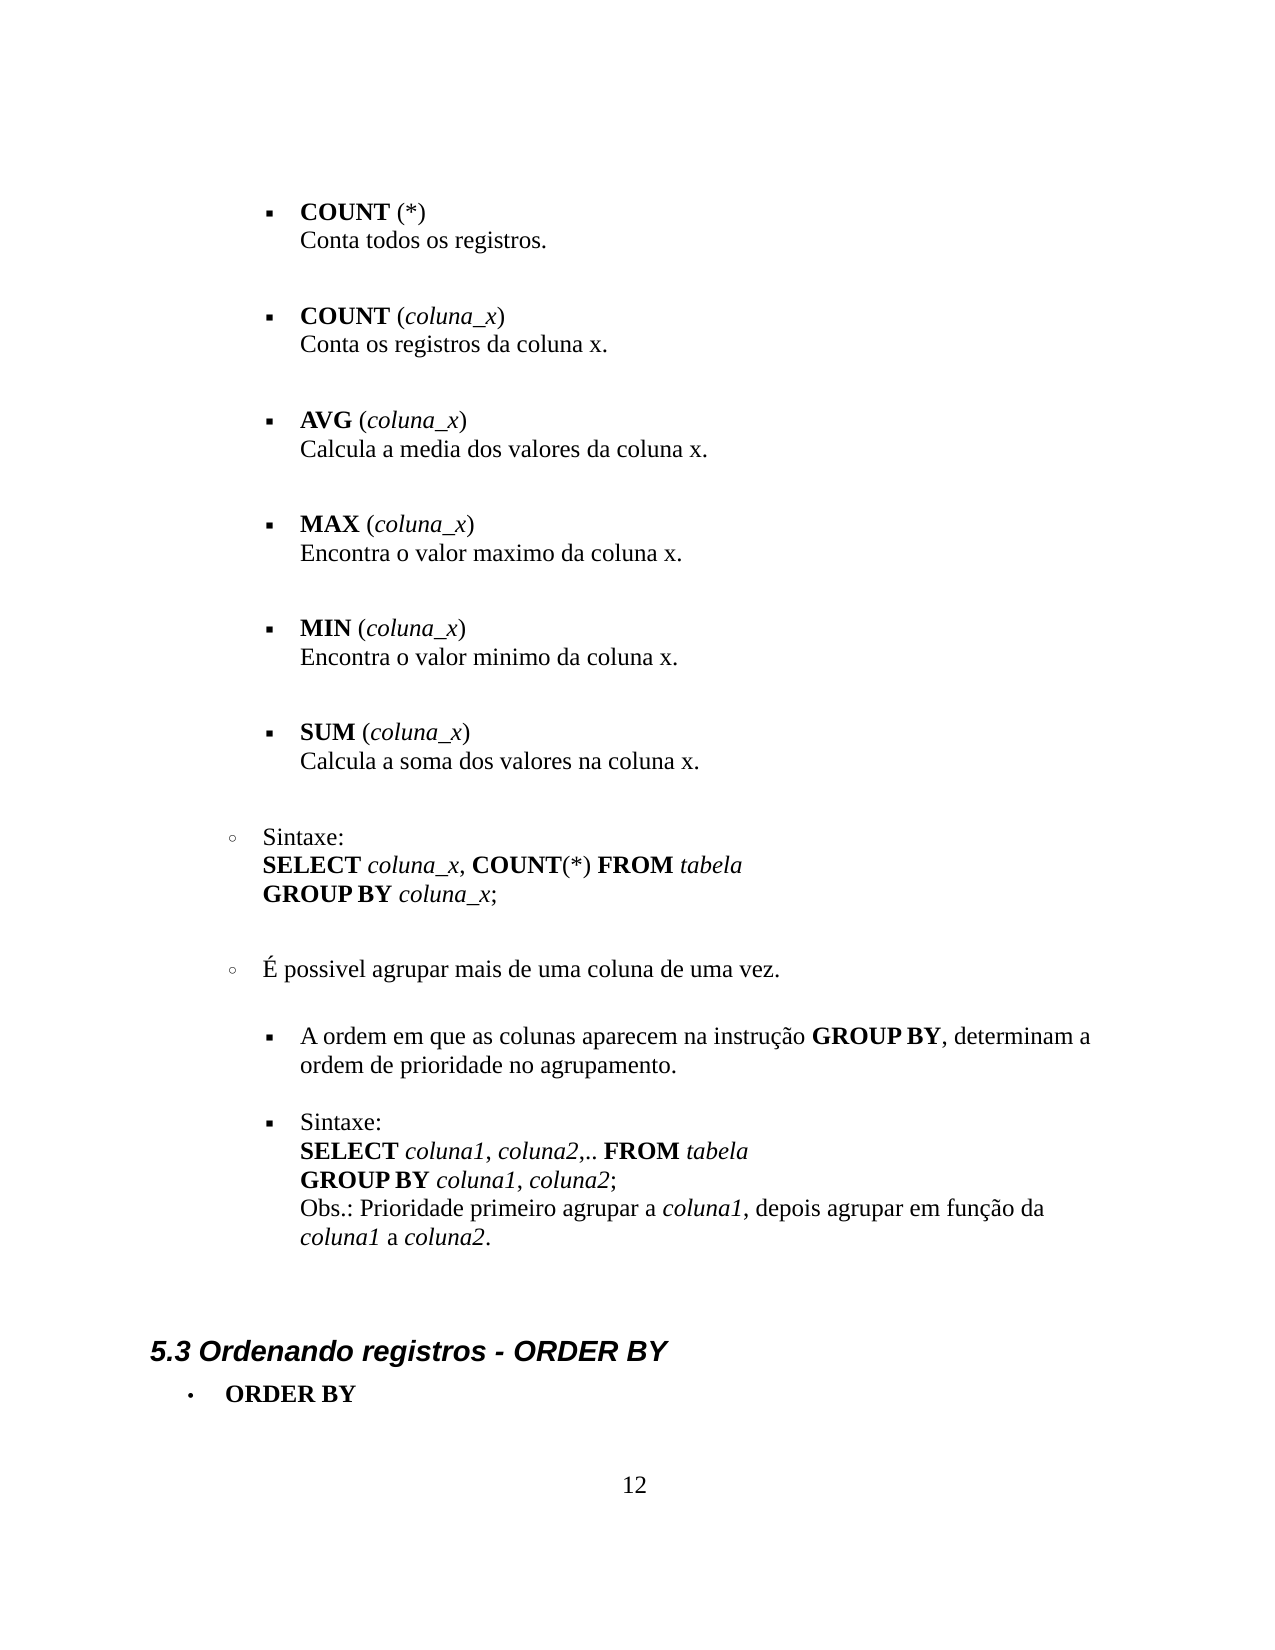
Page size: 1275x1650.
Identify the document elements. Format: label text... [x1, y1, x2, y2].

list MAX (coluna_x) Encontra o valor maximo da coluna x. [262, 509, 1125, 595]
list SUM (coluna_x) Calcula a soma dos valores na coluna x. [262, 717, 1125, 804]
list ORDER BY [187, 1379, 1125, 1437]
list MIN (coluna_x) Encontra o valor minimo da coluna x. [262, 613, 1125, 699]
list [225, 150, 1125, 179]
list COUNT (coluna_x) Conta os registros da coluna x. [262, 301, 1125, 387]
list Sintaxe: SELECT coluna_x, COUNT(*) FROM tabela GROUP BY coluna_x; [225, 822, 1125, 937]
list Sintaxe: SELECT coluna1, coluna2,.. FROM tabela GROUP BY coluna1, coluna2; Obs.: Prioridade primeiro agrupar a coluna1, depois agrupar em função da coluna1 a coluna2. [262, 1107, 1125, 1280]
list A ordem em que as colunas aparecem na instrução GROUP BY, determinam a ordem de prioridade no agrupamento. [262, 1021, 1125, 1107]
list COUNT (*) Conta todos os registros. [262, 197, 1125, 283]
list AVG (coluna_x) Calcula a media dos valores da coluna x. [262, 405, 1125, 491]
subtitle 5.3 Ordenando registros - ORDER BY [150, 1333, 1125, 1367]
list É possivel agrupar mais de uma coluna de uma vez. [225, 954, 1125, 1012]
